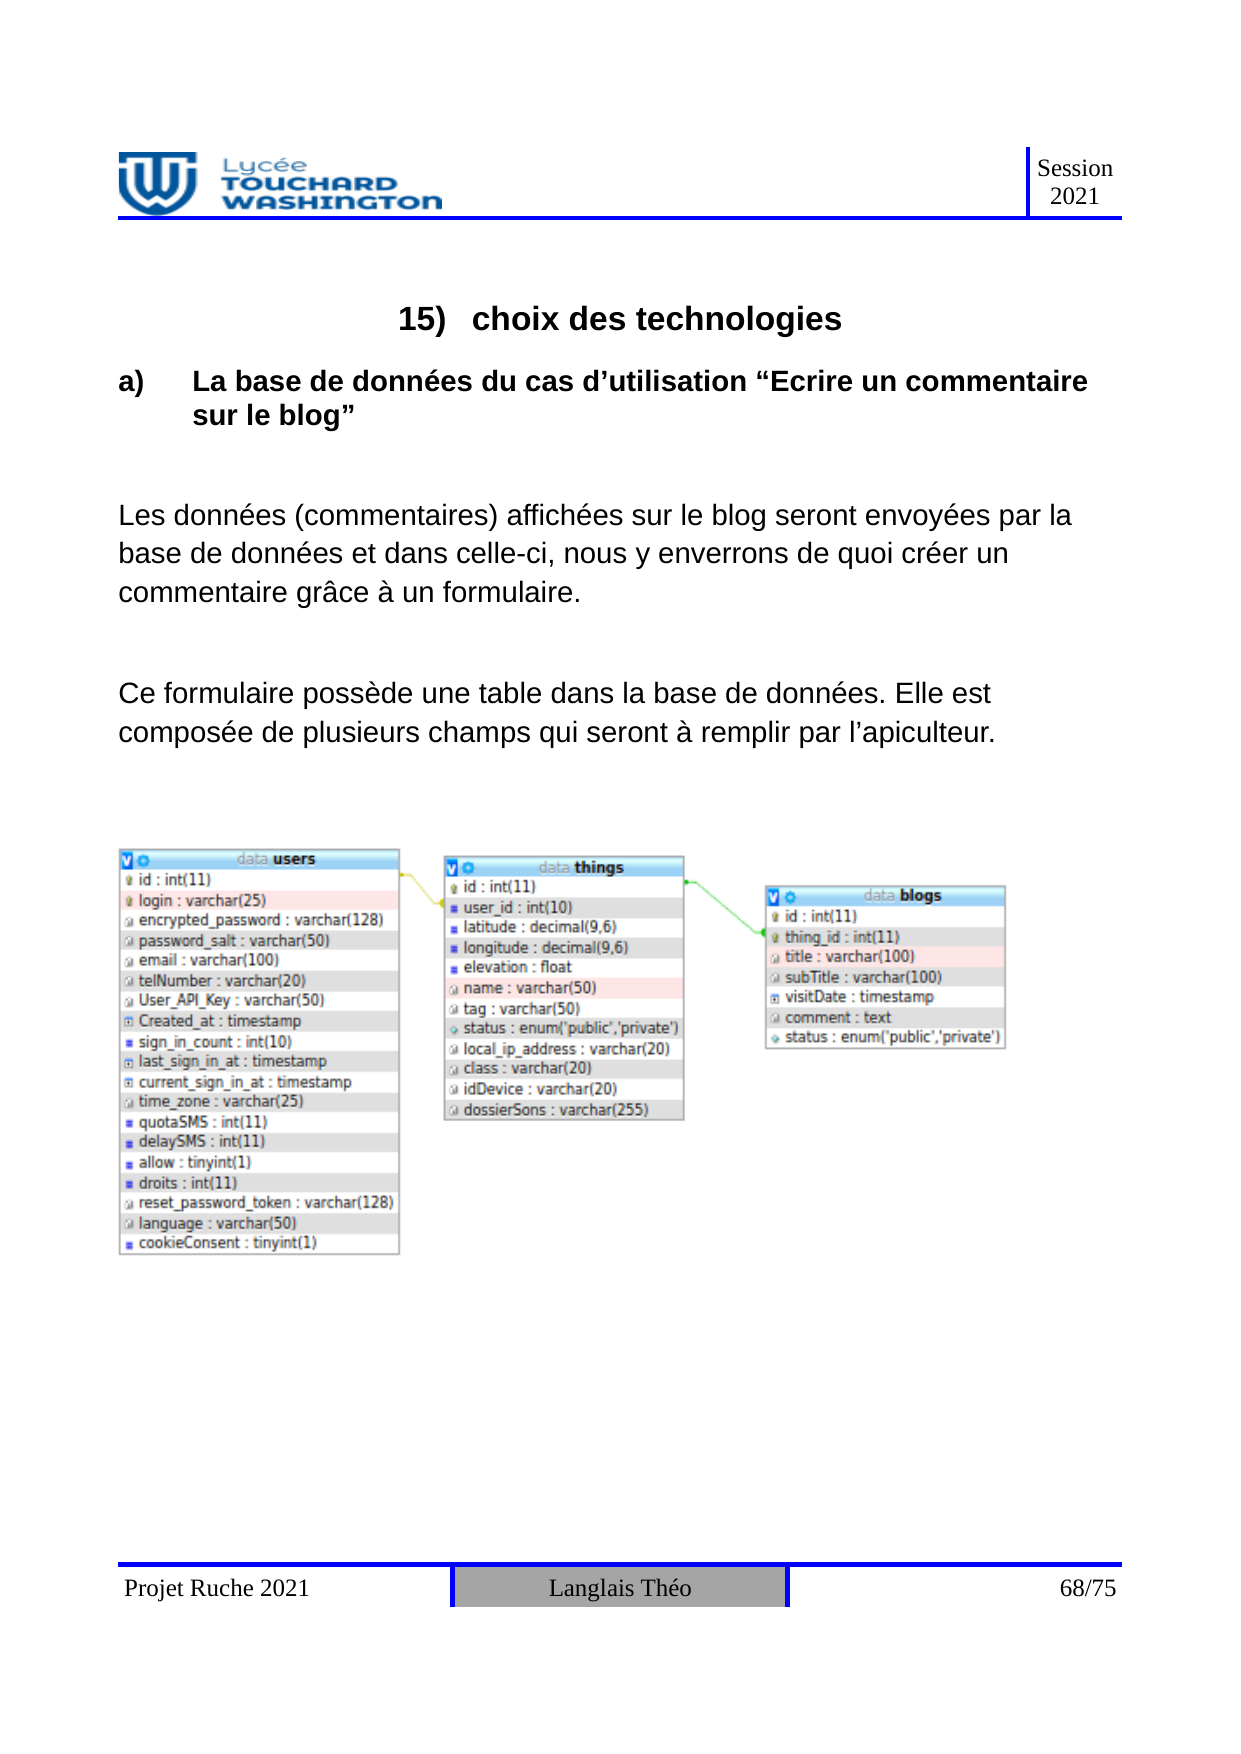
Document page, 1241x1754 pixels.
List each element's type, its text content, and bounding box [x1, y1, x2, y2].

subtitle La base de données du cas d’utilisation “Ecrire un commentaire sur le blog” [118, 364, 1122, 432]
text Ce formulaire possède une table dans la base de données. Elle est composée de plusieurs champs qui seront à remplir par l’apiculteur. [118, 676, 1122, 748]
subtitle choix des technologies [118, 299, 1122, 337]
picture [114, 842, 1050, 1299]
text Les données (commentaires) affichées sur le blog seront envoyées par la base de données et dans celle-ci, nous y enverrons de quoi créer un commentaire grâce à un formulaire. [118, 498, 1122, 609]
picture [118, 152, 442, 216]
